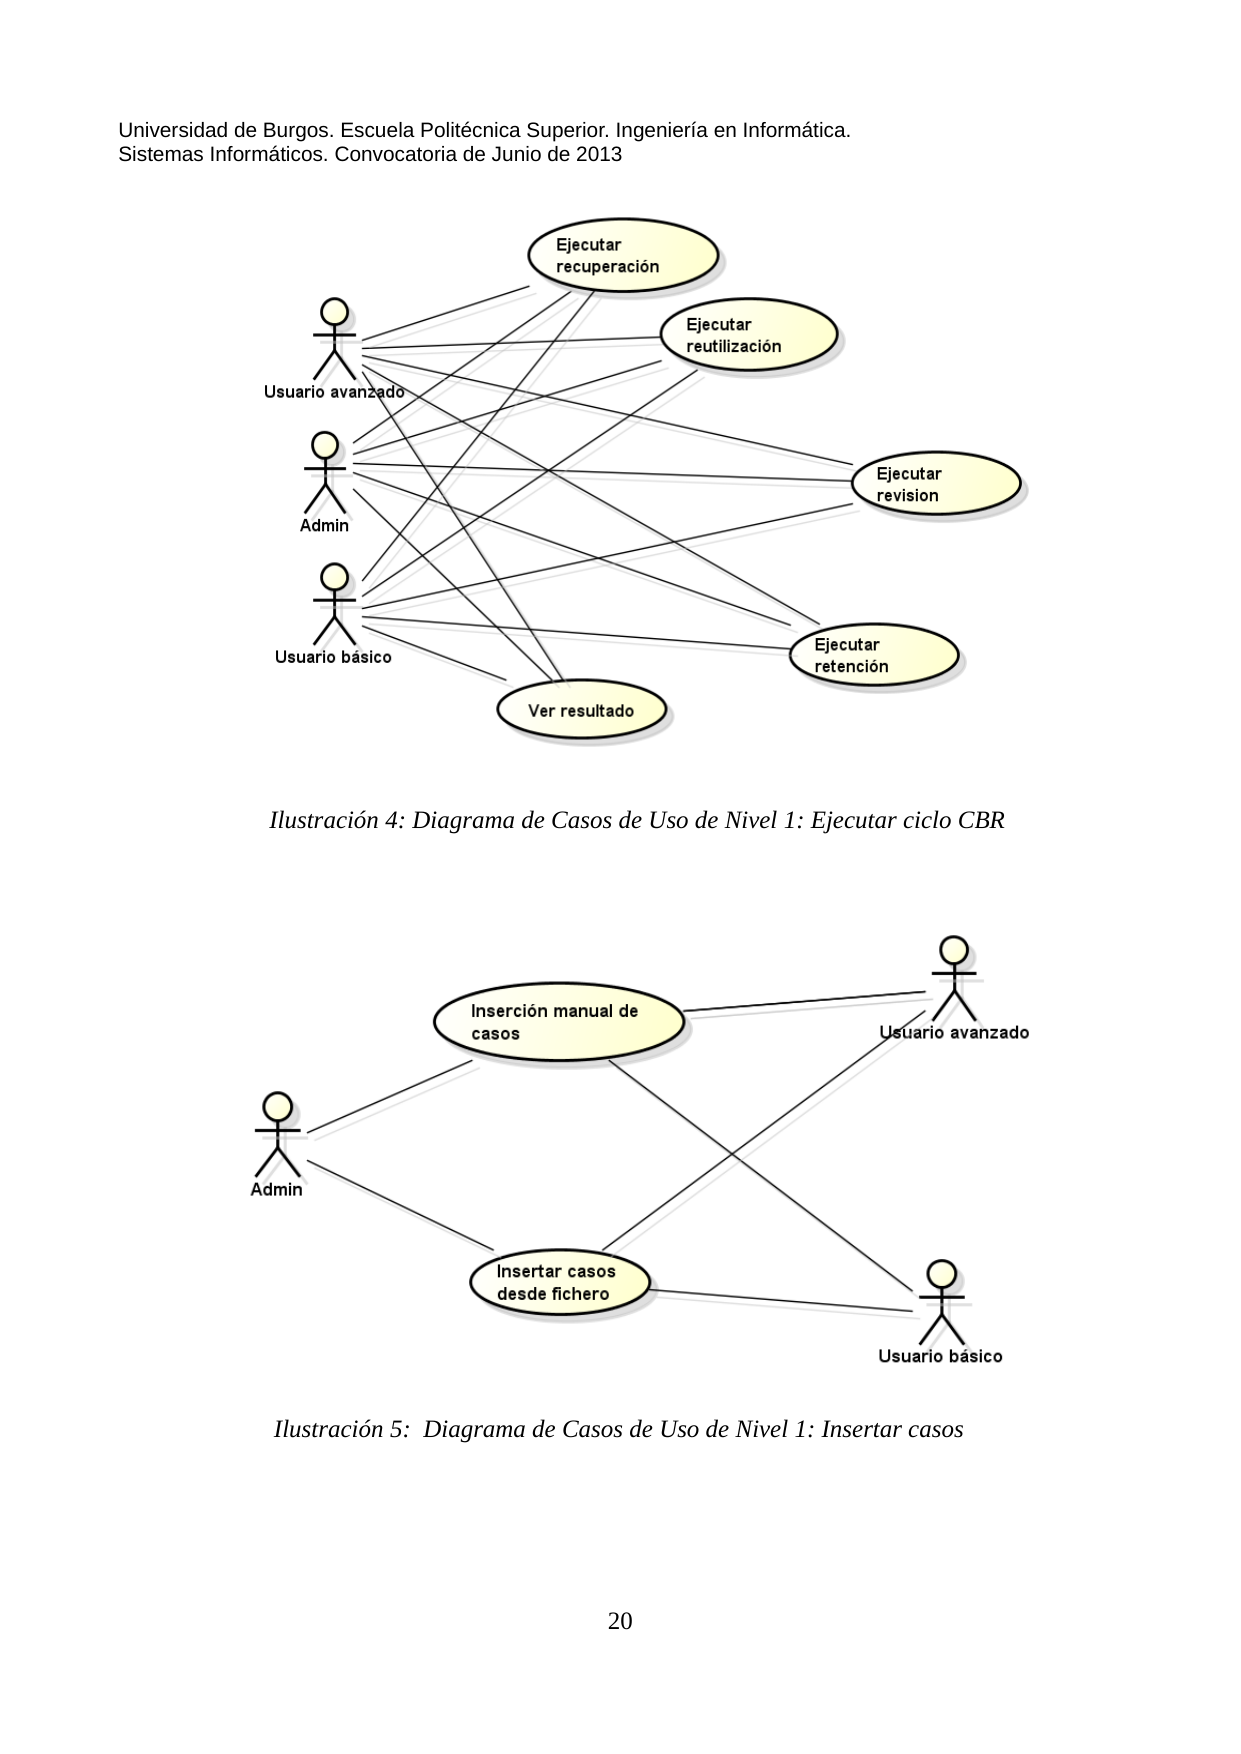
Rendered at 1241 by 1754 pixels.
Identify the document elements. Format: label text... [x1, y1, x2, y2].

text Ilustración 5: Diagrama de Casos de Uso de Nivel 1: Insertar casos [193, 1414, 1047, 1443]
picture [192, 903, 1048, 1414]
picture [241, 205, 1036, 752]
text Ilustración 4: Diagrama de Casos de Uso de Nivel 1: Ejecutar ciclo CBR [152, 805, 1124, 834]
